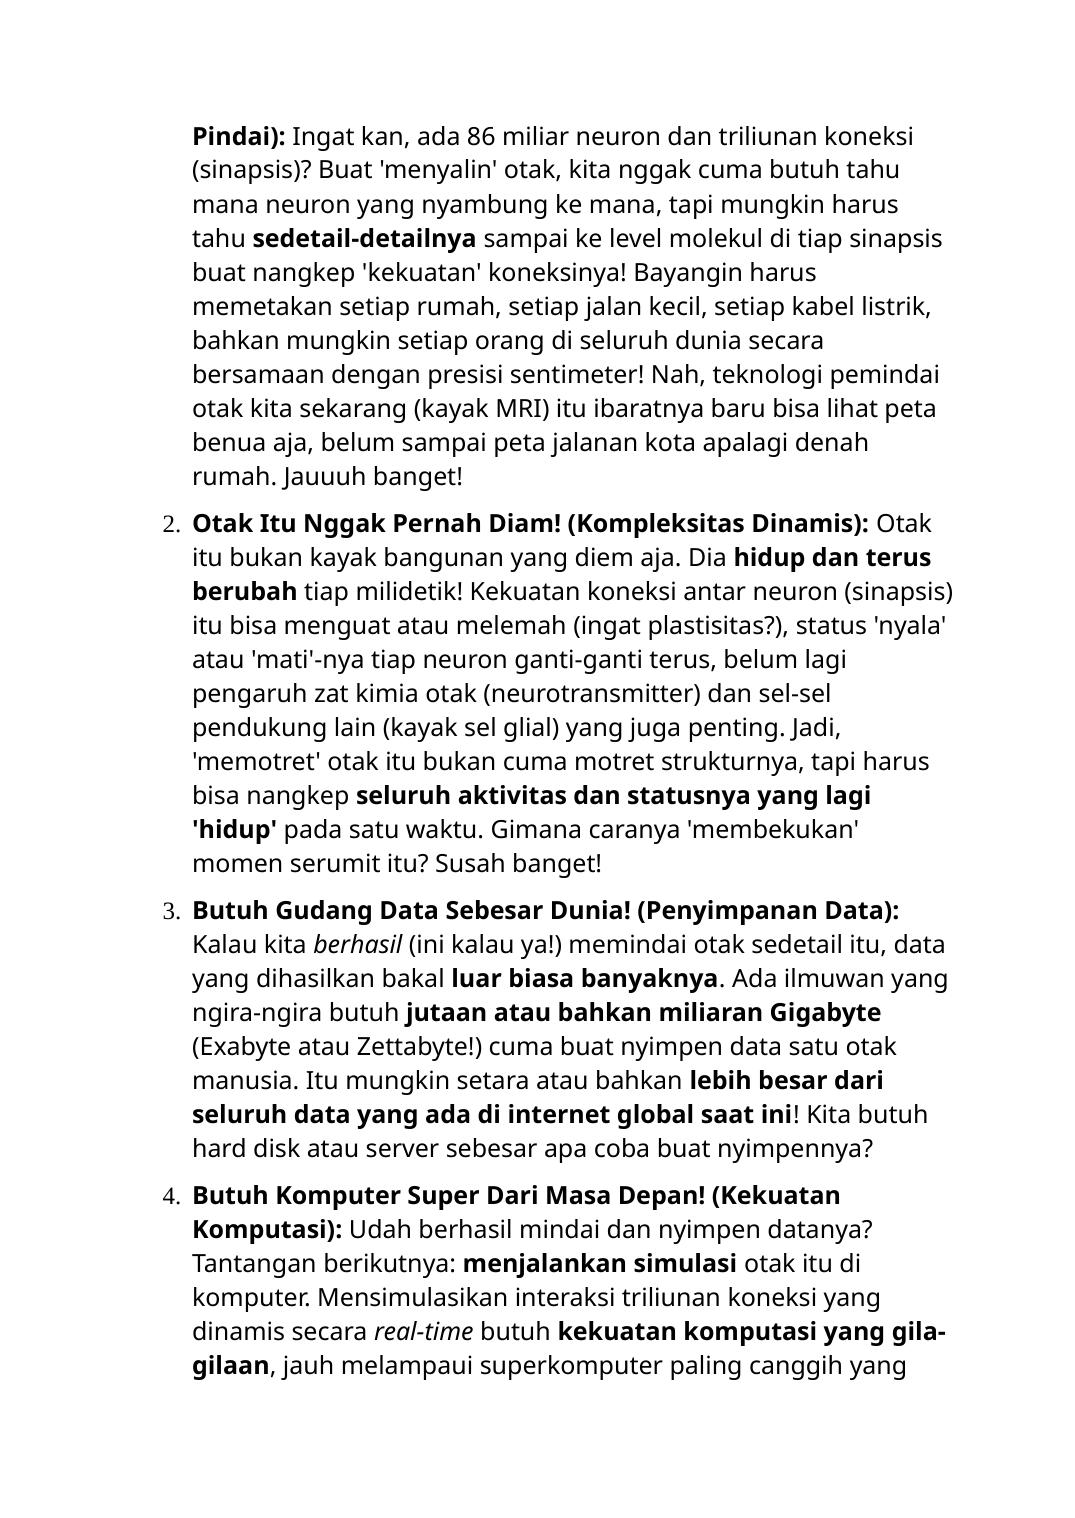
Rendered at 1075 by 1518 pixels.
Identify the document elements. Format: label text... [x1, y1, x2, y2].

list Otak Itu Nggak Pernah Diam! (Kompleksitas Dinamis): Otak itu bukan kayak bangunan yang diem aja. Dia hidup dan terus berubah tiap milidetik! Kekuatan koneksi antar neuron (sinapsis) itu bisa menguat atau melemah (ingat plastisitas?), status 'nyala' atau 'mati'-nya tiap neuron ganti-ganti terus, belum lagi pengaruh zat kimia otak (neurotransmitter) dan sel-sel pendukung lain (kayak sel glial) yang juga penting. Jadi, 'memotret' otak itu bukan cuma motret strukturnya, tapi harus bisa nangkep seluruh aktivitas dan statusnya yang lagi 'hidup' pada satu waktu. Gimana caranya 'membekukan' momen serumit itu? Susah banget! [162, 505, 957, 880]
list Pindai): Ingat kan, ada 86 miliar neuron dan triliunan koneksi (sinapsis)? Buat 'menyalin' otak, kita nggak cuma butuh tahu mana neuron yang nyambung ke mana, tapi mungkin harus tahu sedetail-detailnya sampai ke level molekul di tiap sinapsis buat nangkep 'kekuatan' koneksinya! Bayangin harus memetakan setiap rumah, setiap jalan kecil, setiap kabel listrik, bahkan mungkin setiap orang di seluruh dunia secara bersamaan dengan presisi sentimeter! Nah, teknologi pemindai otak kita sekarang (kayak MRI) itu ibaratnya baru bisa lihat peta benua aja, belum sampai peta jalanan kota apalagi denah rumah. Jauuuh banget! [162, 118, 957, 493]
list Butuh Komputer Super Dari Masa Depan! (Kekuatan Komputasi): Udah berhasil mindai dan nyimpen datanya? Tantangan berikutnya: menjalankan simulasi otak itu di komputer. Mensimulasikan interaksi triliunan koneksi yang dinamis secara real-time butuh kekuatan komputasi yang gila-gilaan, jauh melampaui superkomputer paling canggih yang [162, 1177, 957, 1382]
list Butuh Gudang Data Sebesar Dunia! (Penyimpanan Data): Kalau kita berhasil (ini kalau ya!) memindai otak sedetail itu, data yang dihasilkan bakal luar biasa banyaknya. Ada ilmuwan yang ngira-ngira butuh jutaan atau bahkan miliaran Gigabyte (Exabyte atau Zettabyte!) cuma buat nyimpen data satu otak manusia. Itu mungkin setara atau bahkan lebih besar dari seluruh data yang ada di internet global saat ini! Kita butuh hard disk atau server sebesar apa coba buat nyimpennya? [162, 892, 957, 1165]
